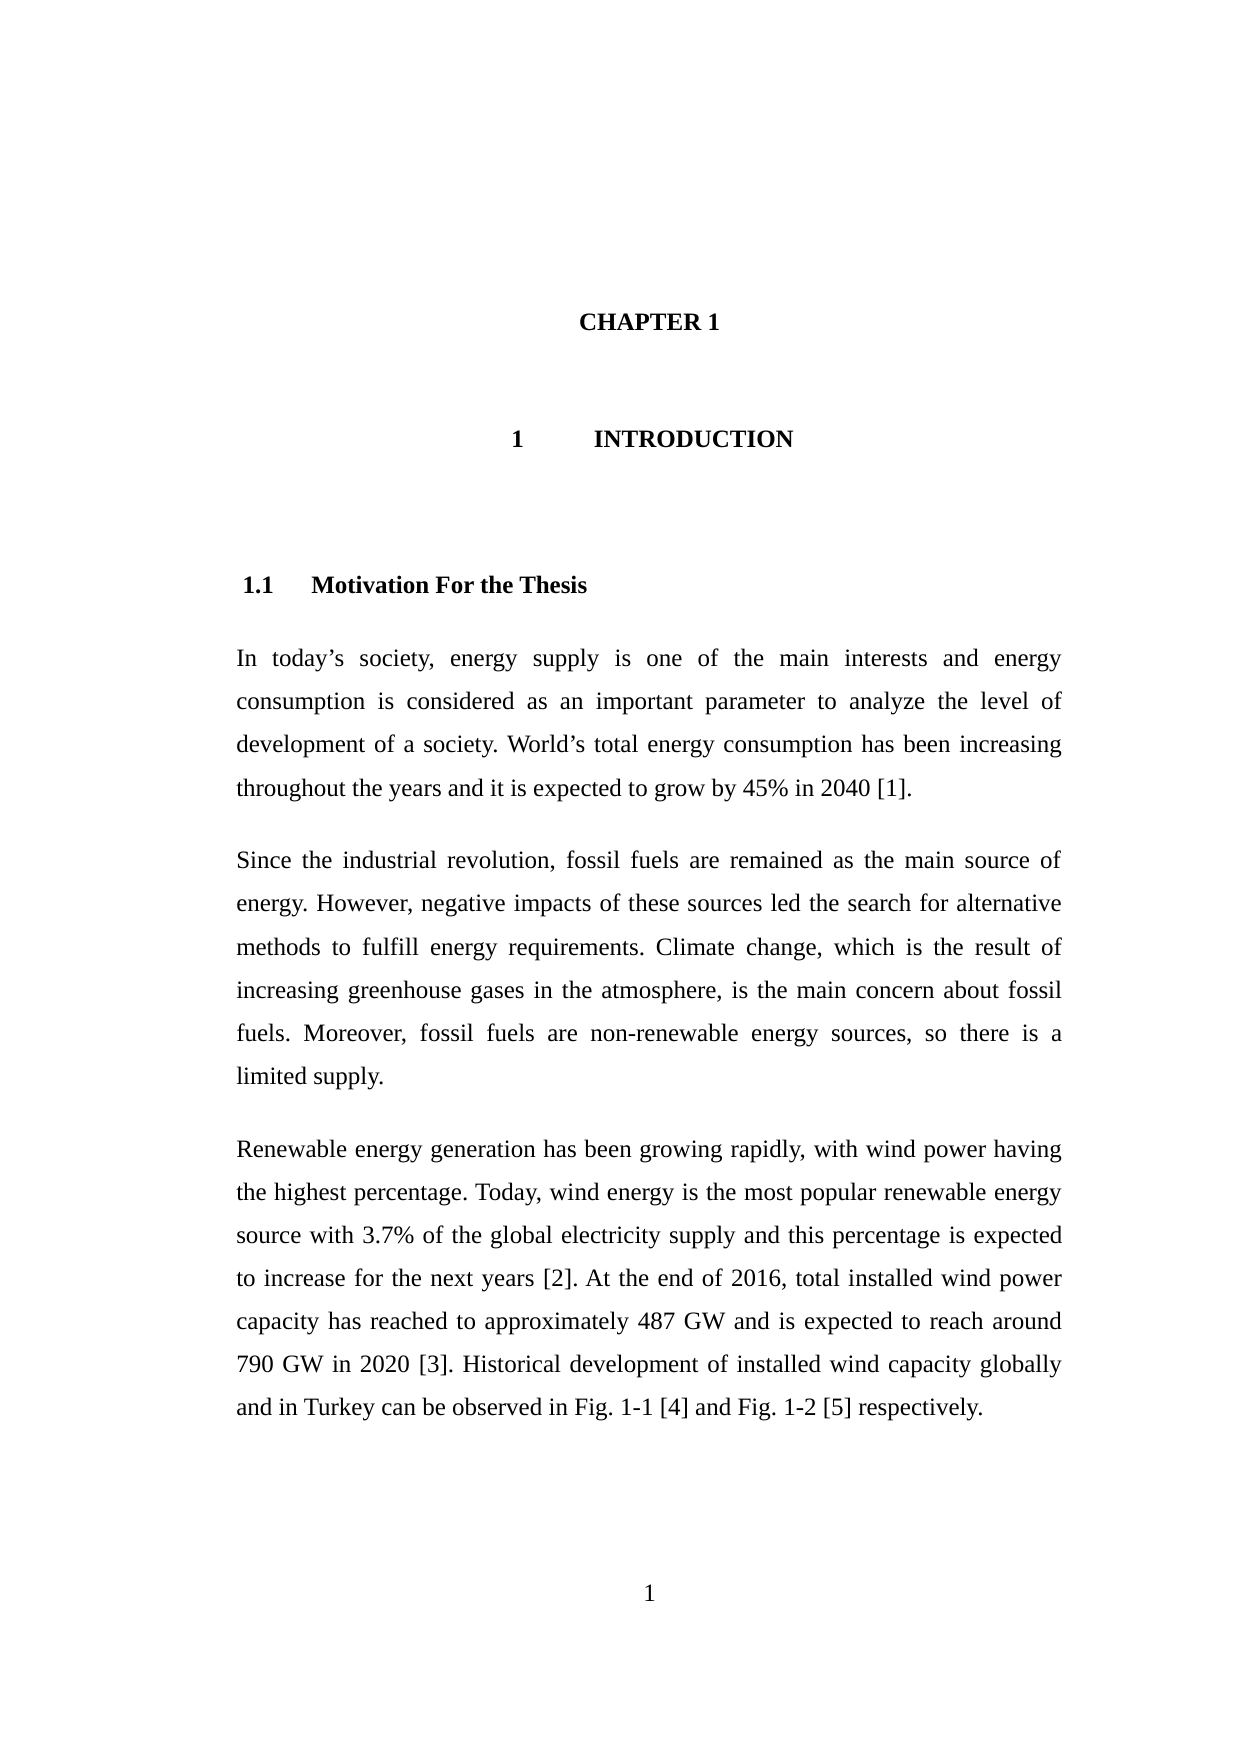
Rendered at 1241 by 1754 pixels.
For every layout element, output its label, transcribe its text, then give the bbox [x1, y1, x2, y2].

subtitle CHAPTER 1 [236, 307, 1063, 336]
text In today’s society, energy supply is one of the main interests and energy consumption is considered as an important parameter to analyze the level of development of a society. World’s total energy consumption has been increasing throughout the years and it is expected to grow by 45% in 2040 [1]⁠. [236, 643, 1063, 801]
text Renewable energy generation has been growing rapidly, with wind power having the highest percentage. Today, wind energy is the most popular renewable energy source with 3.7% of the global electricity supply and this percentage is expected to increase for the next years [2]⁠. At the end of 2016, total installed wind power capacity has reached to approximately 487 GW and is expected to reach around 790 GW in 2020 [3]⁠. Historical development of installed wind capacity globally and in Turkey can be observed in Fig. 1-1 [4]⁠ and Fig. 1-2 [5]⁠ respectively. [236, 1134, 1063, 1421]
subtitle Motivation For the Thesis [236, 571, 1063, 599]
text Since the industrial revolution, fossil fuels are remained as the main source of energy. However, negative impacts of these sources led the search for alternative methods to fulfill energy requirements. Climate change, which is the result of increasing greenhouse gases in the atmosphere, is the main concern about fossil fuels. Moreover, fossil fuels are non-renewable energy sources, so there is a limited supply. [236, 845, 1063, 1090]
subtitle INTRODUCTION [236, 424, 1063, 453]
